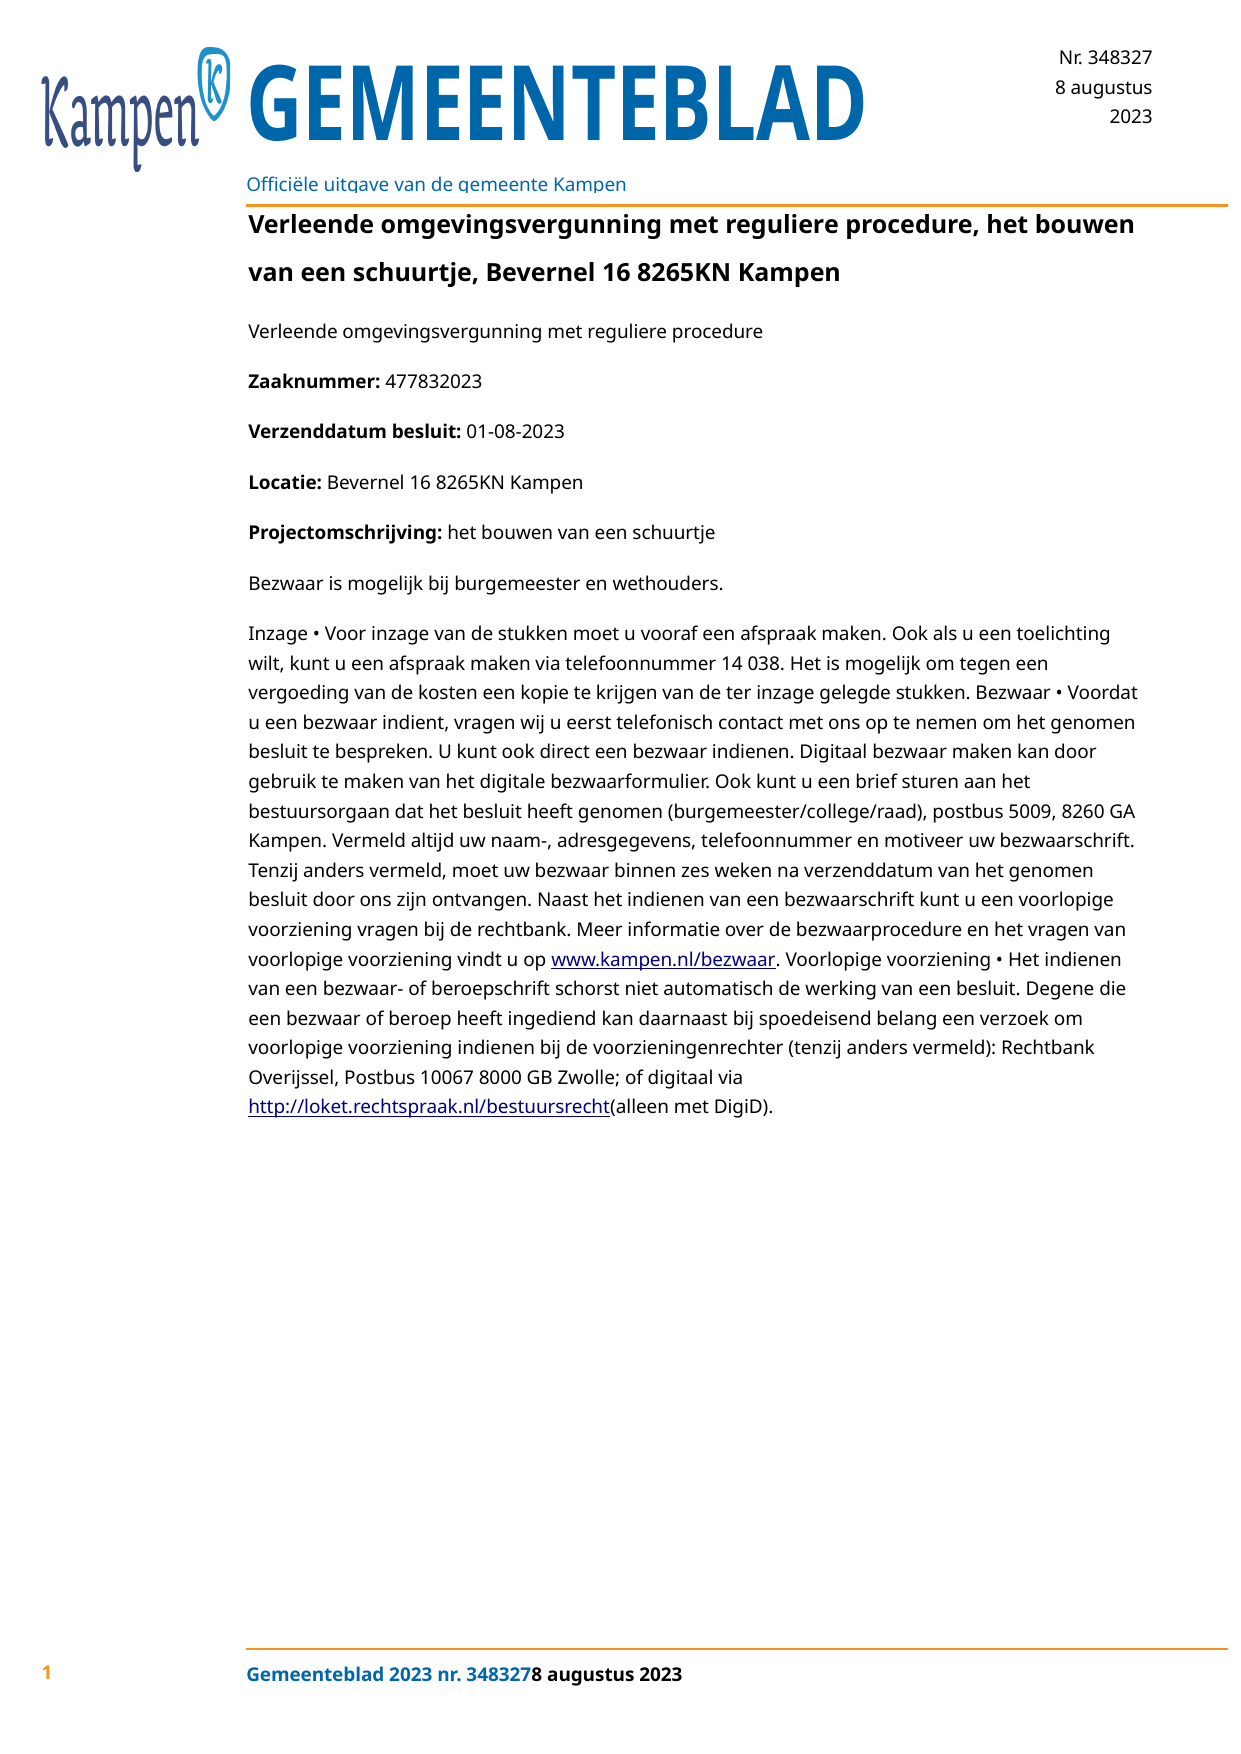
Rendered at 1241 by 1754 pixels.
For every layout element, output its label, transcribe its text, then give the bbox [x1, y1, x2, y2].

text Locatie: Bevernel 16 8265KN Kampen [248, 469, 1152, 495]
text Verleende omgevingsvergunning met reguliere procedure, het bouwen van een schuurtje, Bevernel 16 8265KN Kampen [248, 207, 1152, 288]
text Verleende omgevingsvergunning met reguliere procedure [248, 318, 1152, 344]
text Verzenddatum besluit: 01-08-2023 [248, 419, 1152, 444]
text Bezwaar is mogelijk bij burgemeester en wethouders. [248, 570, 1152, 596]
picture [41, 47, 231, 172]
text Projectomschrijving: het bouwen van een schuurtje [248, 519, 1152, 545]
text Zaaknummer: 477832023 [248, 368, 1152, 394]
text Inzage • Voor inzage van de stukken moet u vooraf een afspraak maken. Ook als u een toelichting wilt, kunt u een afspraak maken via telefoonnummer 14 038. Het is mogelijk om tegen een vergoeding van de kosten een kopie te krijgen van de ter inzage gelegde stukken. Bezwaar • Voordat u een bezwaar indient, vragen wij u eerst telefonisch contact met ons op te nemen om het genomen besluit te bespreken. U kunt ook direct een bezwaar indienen. Digitaal bezwaar maken kan door gebruik te maken van het digitale bezwaarformulier. Ook kunt u een brief sturen aan het bestuursorgaan dat het besluit heeft genomen (burgemeester/college/raad), postbus 5009, 8260 GA Kampen. Vermeld altijd uw naam-, adresgegevens, telefoonnummer en motiveer uw bezwaarschrift. Tenzij anders vermeld, moet uw bezwaar binnen zes weken na verzenddatum van het genomen besluit door ons zijn ontvangen. Naast het indienen van een bezwaarschrift kunt u een voorlopige voorziening vragen bij de rechtbank. Meer informatie over de bezwaarprocedure en het vragen van voorlopige voorziening vindt u op www.kampen.nl/bezwaar. Voorlopige voorziening • Het indienen van een bezwaar- of beroepschrift schorst niet automatisch de werking van een besluit. Degene die een bezwaar of beroep heeft ingediend kan daarnaast bij spoedeisend belang een verzoek om voorlopige voorziening indienen bij de voorzieningenrechter (tenzij anders vermeld): Rechtbank Overijssel, Postbus 10067 8000 GB Zwolle; of digitaal via http://loket.rechtspraak.nl/bestuursrecht(alleen met DigiD). [248, 620, 1152, 1119]
